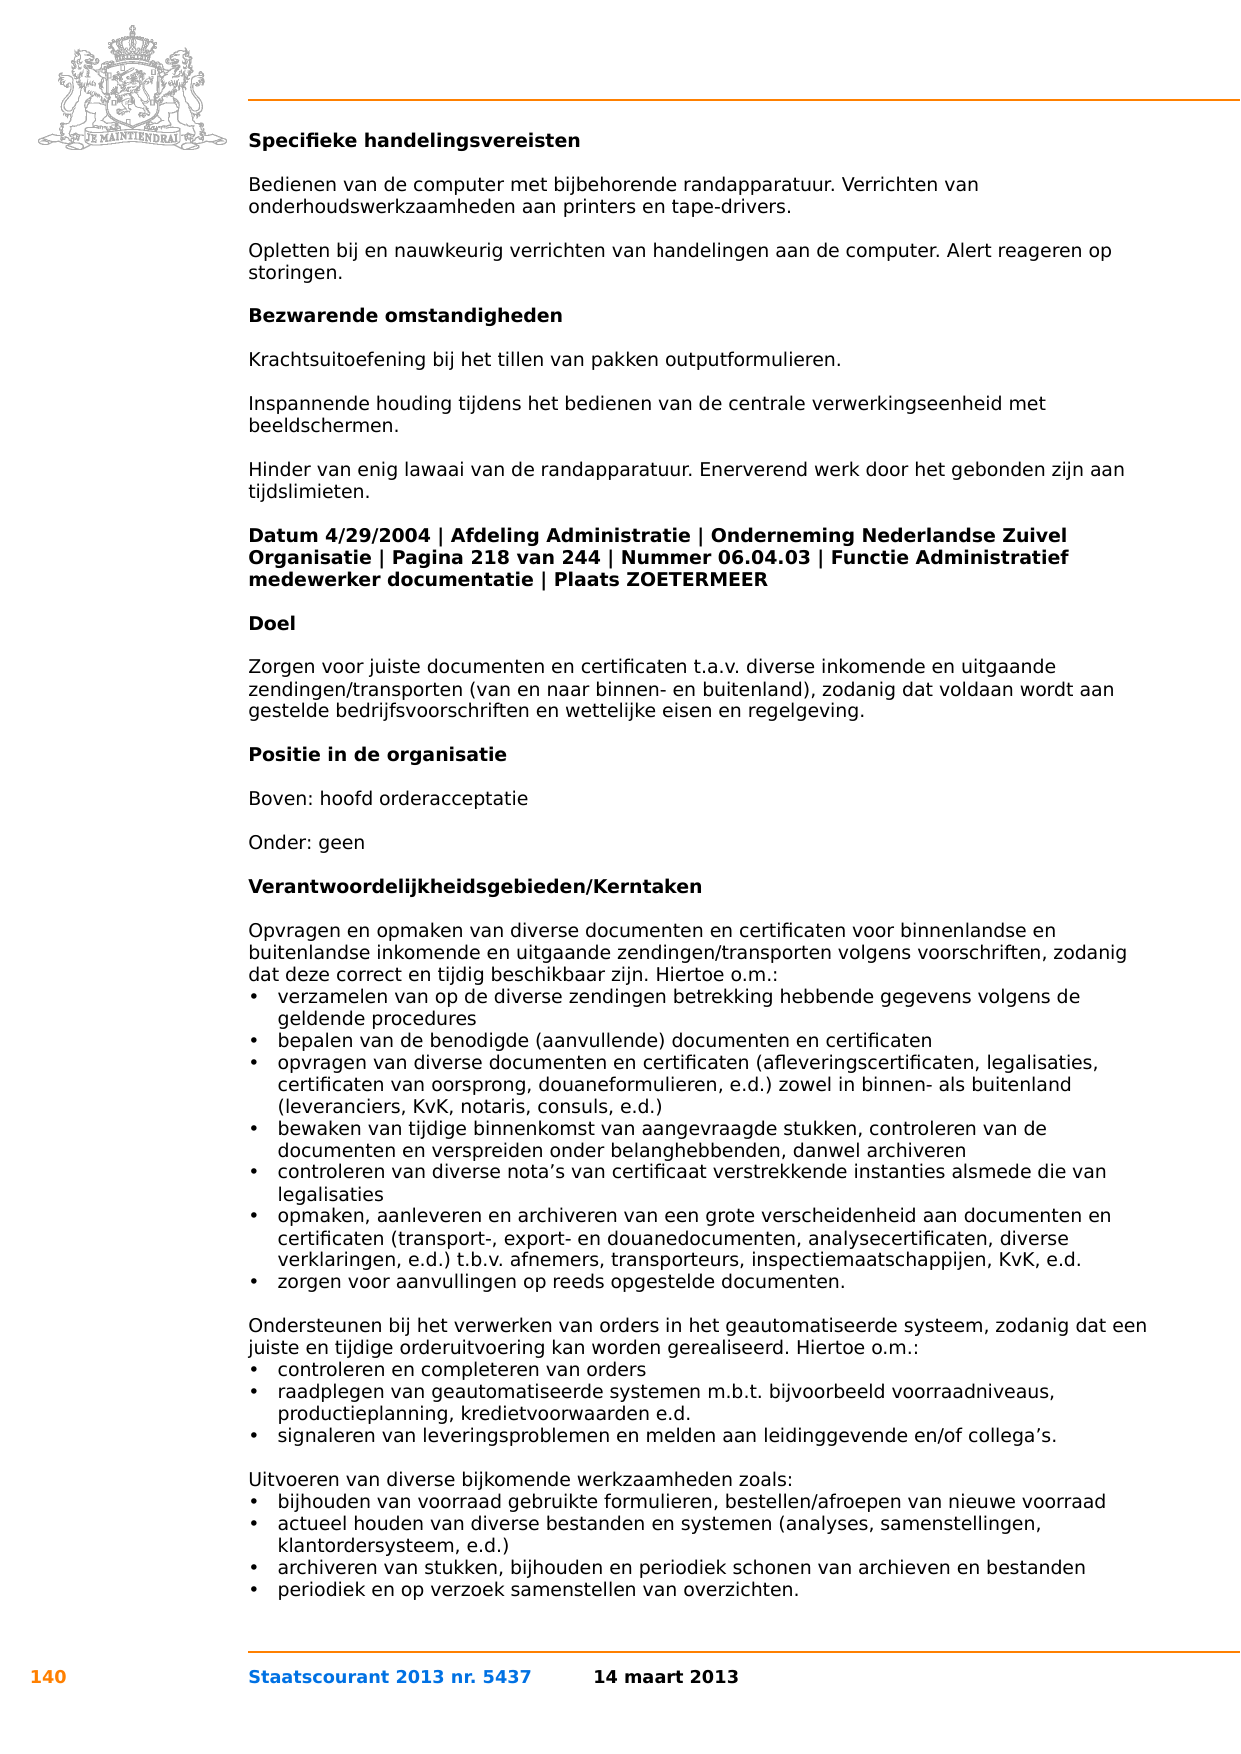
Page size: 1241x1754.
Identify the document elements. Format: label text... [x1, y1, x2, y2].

text Boven: hoofd orderacceptatie [248, 788, 1163, 810]
text • periodiek en op verzoek samenstellen van overzichten. [248, 1579, 1163, 1601]
text • verzamelen van op de diverse zendingen betrekking hebbende gegevens volgens de geldende procedures [248, 986, 1163, 1029]
text • controleren en completeren van orders [248, 1359, 1163, 1381]
text • actueel houden van diverse bestanden en systemen (analyses, samenstellingen, klantordersysteem, e.d.) [248, 1513, 1163, 1557]
text Hinder van enig lawaai van de randapparatuur. Enerverend werk door het gebonden zijn aan tijdslimieten. [248, 459, 1163, 503]
subtitle Verantwoordelijkheidsgebieden/Kerntaken [248, 876, 1163, 898]
subtitle Datum 4/29/2004 | Afdeling Administratie | Onderneming Nederlandse Zuivel Organisatie | Pagina 218 van 244 | Nummer 06.04.03 | Functie Administratief medewerker documentatie | Plaats ZOETERMEER [248, 525, 1163, 591]
text • bepalen van de benodigde (aanvullende) documenten en certificaten [248, 1029, 1163, 1052]
text Inspannende houding tijdens het bedienen van de centrale verwerkingseenheid met beeldschermen. [248, 393, 1163, 437]
text Ondersteunen bij het verwerken van orders in het geautomatiseerde systeem, zodanig dat een juiste en tijdige orderuitvoering kan worden gerealiseerd. Hiertoe o.m.: [248, 1315, 1163, 1359]
text Opletten bij en nauwkeurig verrichten van handelingen aan de computer. Alert reageren op storingen. [248, 239, 1163, 283]
text Krachtsuitoefening bij het tillen van pakken outputformulieren. [248, 349, 1163, 371]
subtitle Specifieke handelingsvereisten [248, 130, 1163, 152]
text • archiveren van stukken, bijhouden en periodiek schonen van archieven en bestanden [248, 1557, 1163, 1579]
subtitle Positie in de organisatie [248, 744, 1163, 766]
text Bedienen van de computer met bijbehorende randapparatuur. Verrichten van onderhoudswerkzaamheden aan printers en tape-drivers. [248, 174, 1163, 218]
subtitle Doel [248, 613, 1163, 634]
text Onder: geen [248, 832, 1163, 854]
text • bijhouden van voorraad gebruikte formulieren, bestellen/afroepen van nieuwe voorraad [248, 1491, 1163, 1513]
text • signaleren van leveringsproblemen en melden aan leidinggevende en/of collega’s. [248, 1425, 1163, 1447]
picture [38, 25, 227, 150]
text Zorgen voor juiste documenten en certificaten t.a.v. diverse inkomende en uitgaande zendingen/transporten (van en naar binnen- en buitenland), zodanig dat voldaan wordt aan gestelde bedrijfsvoorschriften en wettelijke eisen en regelgeving. [248, 656, 1163, 722]
text • bewaken van tijdige binnenkomst van aangevraagde stukken, controleren van de documenten en verspreiden onder belanghebbenden, danwel archiveren [248, 1117, 1163, 1161]
text • raadplegen van geautomatiseerde systemen m.b.t. bijvoorbeeld voorraadniveaus, productieplanning, kredietvoorwaarden e.d. [248, 1381, 1163, 1425]
text • opmaken, aanleveren en archiveren van een grote verscheidenheid aan documenten en certificaten (transport-, export- en douanedocumenten, analysecertificaten, diverse verklaringen, e.d.) t.b.v. afnemers, transporteurs, inspectiemaatschappijen, KvK, e.d. [248, 1205, 1163, 1271]
text • opvragen van diverse documenten en certificaten (afleveringscertificaten, legalisaties, certificaten van oorsprong, douaneformulieren, e.d.) zowel in binnen- als buitenland (leveranciers, KvK, notaris, consuls, e.d.) [248, 1052, 1163, 1117]
text Opvragen en opmaken van diverse documenten en certificaten voor binnenlandse en buitenlandse inkomende en uitgaande zendingen/transporten volgens voorschriften, zodanig dat deze correct en tijdig beschikbaar zijn. Hiertoe o.m.: [248, 920, 1163, 986]
text • zorgen voor aanvullingen op reeds opgestelde documenten. [248, 1271, 1163, 1293]
subtitle Bezwarende omstandigheden [248, 305, 1163, 327]
text Uitvoeren van diverse bijkomende werkzaamheden zoals: [248, 1469, 1163, 1491]
text • controleren van diverse nota’s van certificaat verstrekkende instanties alsmede die van legalisaties [248, 1161, 1163, 1205]
